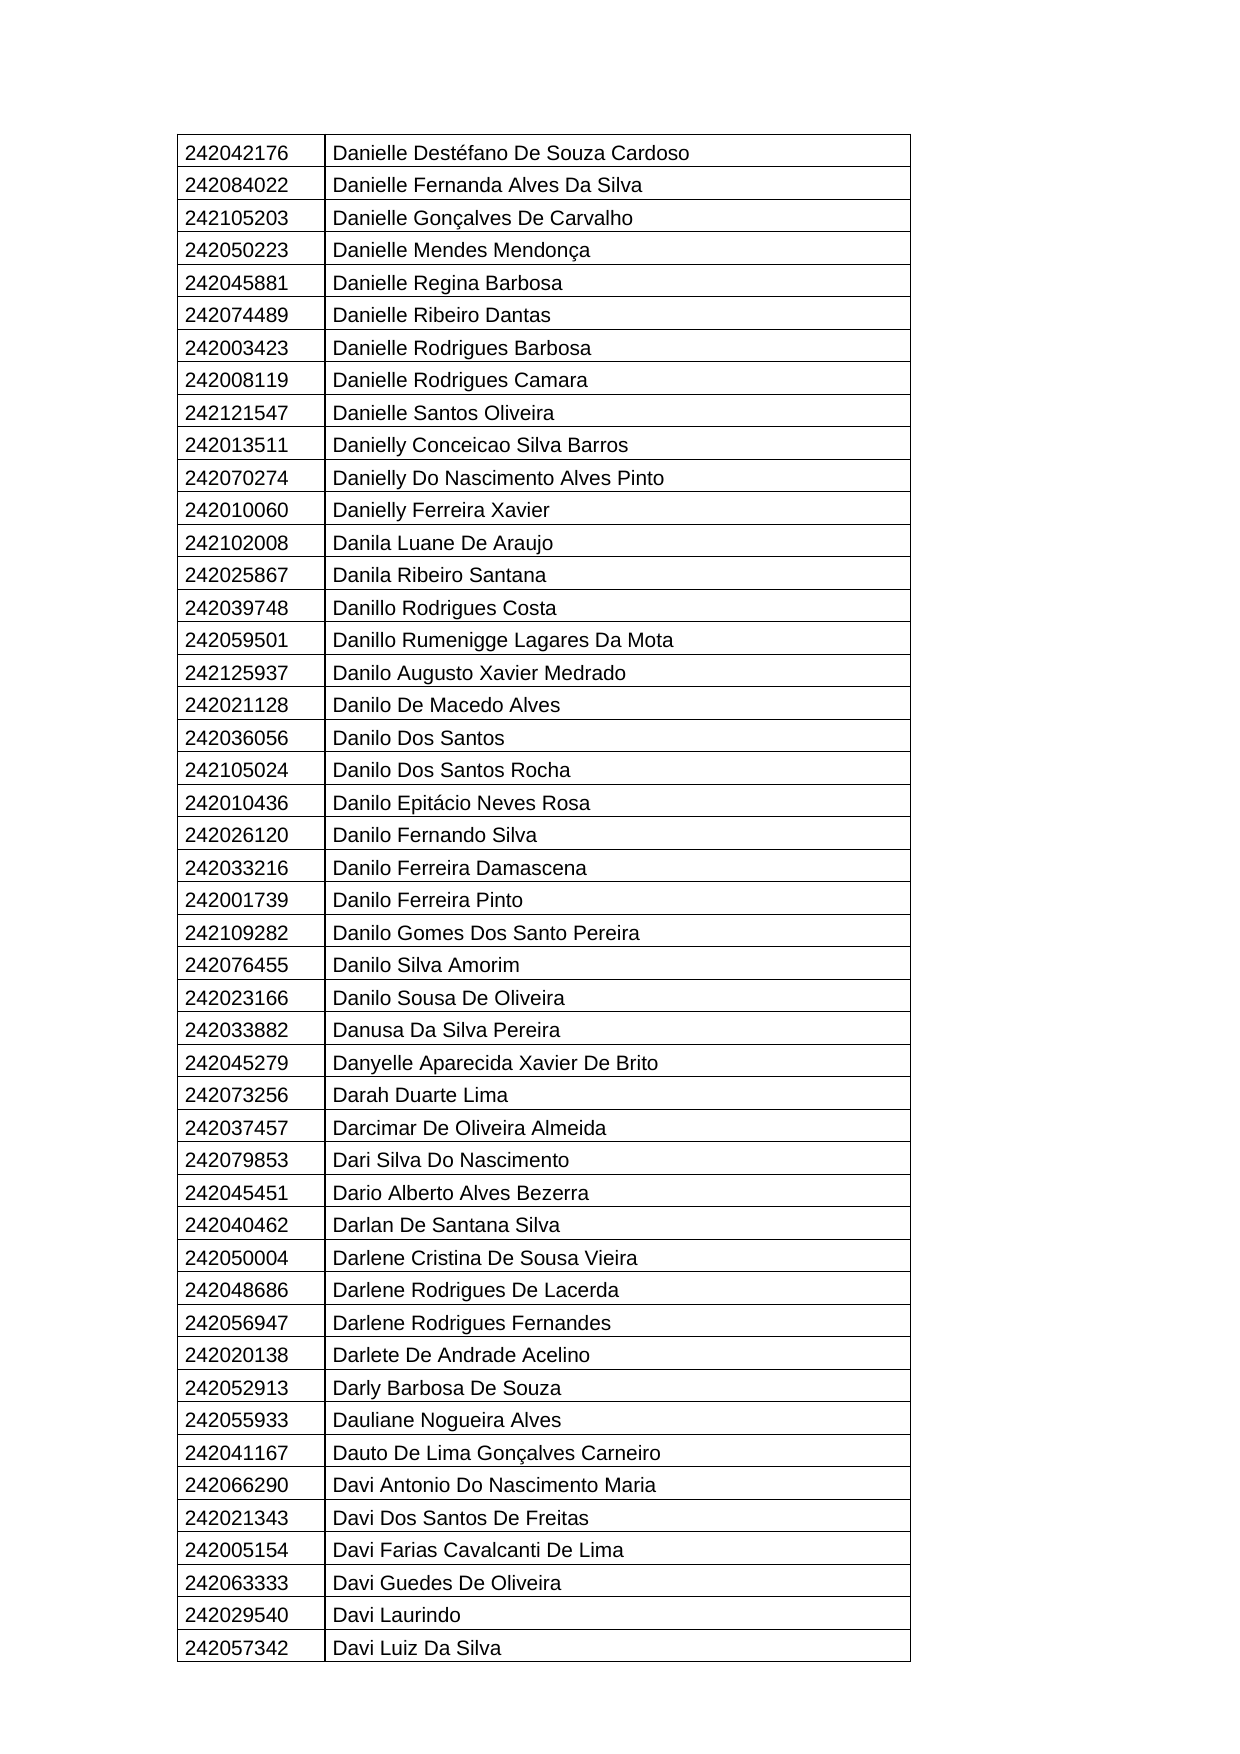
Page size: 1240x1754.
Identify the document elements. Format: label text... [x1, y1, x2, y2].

table_cell Danilo Dos Santos [326, 720, 910, 751]
table_cell Davi Laurindo [326, 1597, 910, 1628]
table_cell 242121547 [178, 395, 324, 426]
table_cell 242059501 [178, 622, 324, 653]
table_cell Dari Silva Do Nascimento [326, 1142, 910, 1173]
table_cell Dauliane Nogueira Alves [326, 1402, 910, 1433]
table_cell 242010436 [178, 785, 324, 816]
table_cell Danielle Regina Barbosa [326, 265, 910, 296]
table_cell Darah Duarte Lima [326, 1077, 910, 1108]
table_cell 242056947 [178, 1305, 324, 1336]
table_cell Danilo Epitácio Neves Rosa [326, 785, 910, 816]
table_cell Danilo Ferreira Pinto [326, 882, 910, 913]
table_cell 242109282 [178, 915, 324, 946]
table_cell 242040462 [178, 1207, 324, 1238]
table_cell 242033216 [178, 850, 324, 881]
table_cell 242036056 [178, 720, 324, 751]
table_cell Danielle Mendes Mendonça [326, 232, 910, 263]
table_cell 242084022 [178, 167, 324, 198]
table_cell Davi Guedes De Oliveira [326, 1565, 910, 1596]
table_cell Davi Farias Cavalcanti De Lima [326, 1532, 910, 1563]
table_cell Davi Luiz Da Silva [326, 1630, 910, 1661]
table_cell Danielle Destéfano De Souza Cardoso [326, 135, 910, 166]
table_cell 242001739 [178, 882, 324, 913]
table_cell Danielle Ribeiro Dantas [326, 297, 910, 328]
table_cell 242033882 [178, 1012, 324, 1043]
table_cell 242042176 [178, 135, 324, 166]
table_cell Darlan De Santana Silva [326, 1207, 910, 1238]
table_cell 242048686 [178, 1272, 324, 1303]
table_cell 242041167 [178, 1435, 324, 1466]
table_cell 242039748 [178, 590, 324, 621]
table_cell 242102008 [178, 525, 324, 556]
table_cell Darlene Rodrigues Fernandes [326, 1305, 910, 1336]
table_cell 242105203 [178, 200, 324, 231]
table_cell Danila Ribeiro Santana [326, 557, 910, 588]
table_cell 242045451 [178, 1175, 324, 1206]
table_cell 242021343 [178, 1500, 324, 1531]
table_cell 242029540 [178, 1597, 324, 1628]
table_cell Danillo Rumenigge Lagares Da Mota [326, 622, 910, 653]
table_cell Danielle Fernanda Alves Da Silva [326, 167, 910, 198]
table_cell 242021128 [178, 687, 324, 718]
table_cell 242057342 [178, 1630, 324, 1661]
table_cell 242005154 [178, 1532, 324, 1563]
table_cell Davi Dos Santos De Freitas [326, 1500, 910, 1531]
table_cell Danilo Dos Santos Rocha [326, 752, 910, 783]
table_cell Darlene Rodrigues De Lacerda [326, 1272, 910, 1303]
table_cell Danusa Da Silva Pereira [326, 1012, 910, 1043]
table_cell 242076455 [178, 947, 324, 978]
table_cell Danyelle Aparecida Xavier De Brito [326, 1045, 910, 1076]
table_cell Danielle Rodrigues Camara [326, 362, 910, 393]
table_cell Darcimar De Oliveira Almeida [326, 1110, 910, 1141]
table_cell 242045279 [178, 1045, 324, 1076]
table_cell Danilo De Macedo Alves [326, 687, 910, 718]
table_cell 242037457 [178, 1110, 324, 1141]
table_cell Danielly Do Nascimento Alves Pinto [326, 460, 910, 491]
table_cell Davi Antonio Do Nascimento Maria [326, 1467, 910, 1498]
table_cell Danielle Gonçalves De Carvalho [326, 200, 910, 231]
table_cell Danillo Rodrigues Costa [326, 590, 910, 621]
table_cell Darly Barbosa De Souza [326, 1370, 910, 1401]
table_cell 242020138 [178, 1337, 324, 1368]
table_cell 242023166 [178, 980, 324, 1011]
table_cell Danilo Augusto Xavier Medrado [326, 655, 910, 686]
table_cell 242125937 [178, 655, 324, 686]
table_cell Danilo Sousa De Oliveira [326, 980, 910, 1011]
table_cell Dario Alberto Alves Bezerra [326, 1175, 910, 1206]
table_cell 242052913 [178, 1370, 324, 1401]
table_cell 242003423 [178, 330, 324, 361]
table_cell 242013511 [178, 427, 324, 458]
table_cell 242063333 [178, 1565, 324, 1596]
table_cell 242050223 [178, 232, 324, 263]
table_cell 242045881 [178, 265, 324, 296]
table_cell 242055933 [178, 1402, 324, 1433]
table_cell 242026120 [178, 817, 324, 848]
table_cell Danielle Santos Oliveira [326, 395, 910, 426]
table_cell 242066290 [178, 1467, 324, 1498]
table_cell 242074489 [178, 297, 324, 328]
table_cell 242010060 [178, 492, 324, 523]
table_cell Danielle Rodrigues Barbosa [326, 330, 910, 361]
table_cell 242025867 [178, 557, 324, 588]
table_cell 242073256 [178, 1077, 324, 1108]
table_cell Darlete De Andrade Acelino [326, 1337, 910, 1368]
table_cell Danila Luane De Araujo [326, 525, 910, 556]
table_cell Dauto De Lima Gonçalves Carneiro [326, 1435, 910, 1466]
table_cell 242105024 [178, 752, 324, 783]
table_cell Darlene Cristina De Sousa Vieira [326, 1240, 910, 1271]
table_cell Danilo Gomes Dos Santo Pereira [326, 915, 910, 946]
table_cell Danielly Ferreira Xavier [326, 492, 910, 523]
table_cell 242008119 [178, 362, 324, 393]
table_cell 242079853 [178, 1142, 324, 1173]
table_cell Danilo Fernando Silva [326, 817, 910, 848]
table_cell Danielly Conceicao Silva Barros [326, 427, 910, 458]
table_cell Danilo Ferreira Damascena [326, 850, 910, 881]
table_cell 242050004 [178, 1240, 324, 1271]
table_cell Danilo Silva Amorim [326, 947, 910, 978]
table_cell 242070274 [178, 460, 324, 491]
